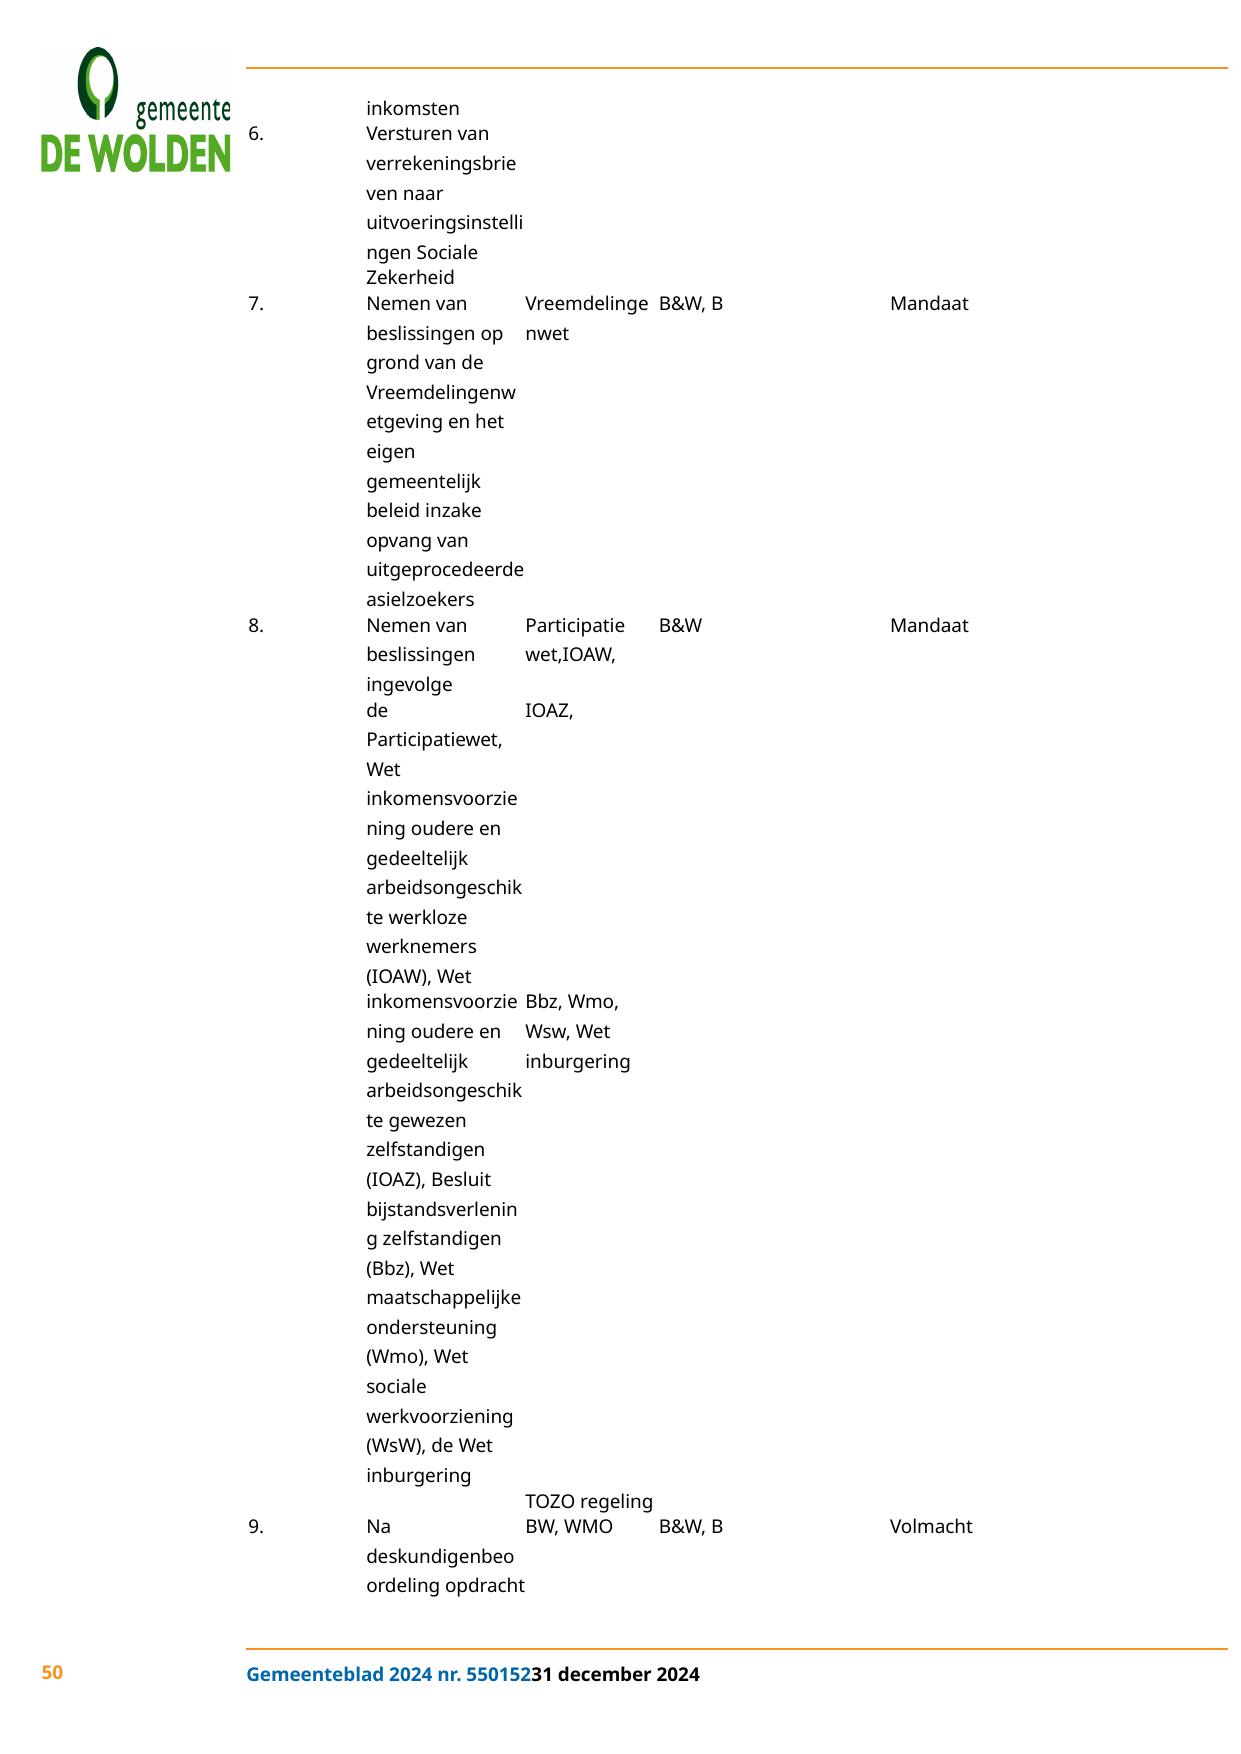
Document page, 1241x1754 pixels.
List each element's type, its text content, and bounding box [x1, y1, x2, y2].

table_cell [1034, 989, 1152, 1488]
table_cell [248, 95, 366, 121]
table_cell [1034, 121, 1152, 264]
table_cell Mandaat [890, 612, 1033, 697]
table_cell Participatie wet,IOAW, [525, 612, 659, 697]
table_cell [890, 1488, 1033, 1513]
table_cell [1034, 1514, 1152, 1598]
table_cell BW, WMO [525, 1514, 659, 1598]
table_cell B&W [659, 612, 890, 697]
table_cell [1034, 697, 1152, 989]
table_cell Volmacht [890, 1514, 1033, 1598]
table_cell [1034, 95, 1152, 121]
picture [41, 47, 231, 172]
table_cell 7. [248, 290, 366, 612]
table_cell Versturen van verrekeningsbrieven naar uitvoeringsinstellingen Sociale [366, 121, 525, 264]
table_cell 8. [248, 612, 366, 697]
table_cell inkomsten [366, 95, 525, 121]
table_cell [525, 121, 659, 264]
table_cell [1034, 1488, 1152, 1513]
table_cell [659, 1488, 890, 1513]
table_cell [890, 95, 1033, 121]
table_cell [890, 265, 1033, 290]
table_cell [1034, 290, 1152, 612]
table_cell de Participatiewet, Wet inkomensvoorziening oudere en gedeeltelijk arbeidsongeschikte werkloze werknemers (IOAW), Wet [366, 697, 525, 989]
table_cell TOZO regeling [525, 1488, 659, 1513]
table_cell inkomensvoorziening oudere en gedeeltelijk arbeidsongeschikte gewezen zelfstandigen (IOAZ), Besluit bijstandsverlening zelfstandigen (Bbz), Wet maatschappelijke ondersteuning (Wmo), Wet sociale werkvoorziening (WsW), de Wet inburgering [366, 989, 525, 1488]
table_cell Nemen van beslissingen op grond van de Vreemdelingenwetgeving en het eigen gemeentelijk beleid inzake opvang van uitgeprocedeerde asielzoekers [366, 290, 525, 612]
table_cell Nemen van beslissingen ingevolge [366, 612, 525, 697]
table_cell [890, 697, 1033, 989]
table_cell Bbz, Wmo, Wsw, Wet inburgering [525, 989, 659, 1488]
table_cell [659, 697, 890, 989]
table_cell [659, 95, 890, 121]
table_cell [1034, 612, 1152, 697]
table_cell [659, 265, 890, 290]
table_cell [525, 95, 659, 121]
table_cell [890, 121, 1033, 264]
table_cell IOAZ, [525, 697, 659, 989]
table_cell B&W, B [659, 1514, 890, 1598]
table_cell [366, 1488, 525, 1513]
table_cell [248, 1488, 366, 1513]
table_cell Mandaat [890, 290, 1033, 612]
table_cell [890, 989, 1033, 1488]
table_cell [1034, 265, 1152, 290]
table_cell B&W, B [659, 290, 890, 612]
table_cell [248, 265, 366, 290]
table_cell Vreemdelingenwet [525, 290, 659, 612]
table_cell Na deskundigenbeoordeling opdracht [366, 1514, 525, 1598]
table_cell 9. [248, 1514, 366, 1598]
table_cell [525, 265, 659, 290]
table_cell [248, 697, 366, 989]
table_cell [248, 989, 366, 1488]
table_cell [659, 989, 890, 1488]
table_cell [659, 121, 890, 264]
table_cell 6. [248, 121, 366, 264]
table_cell Zekerheid [366, 265, 525, 290]
